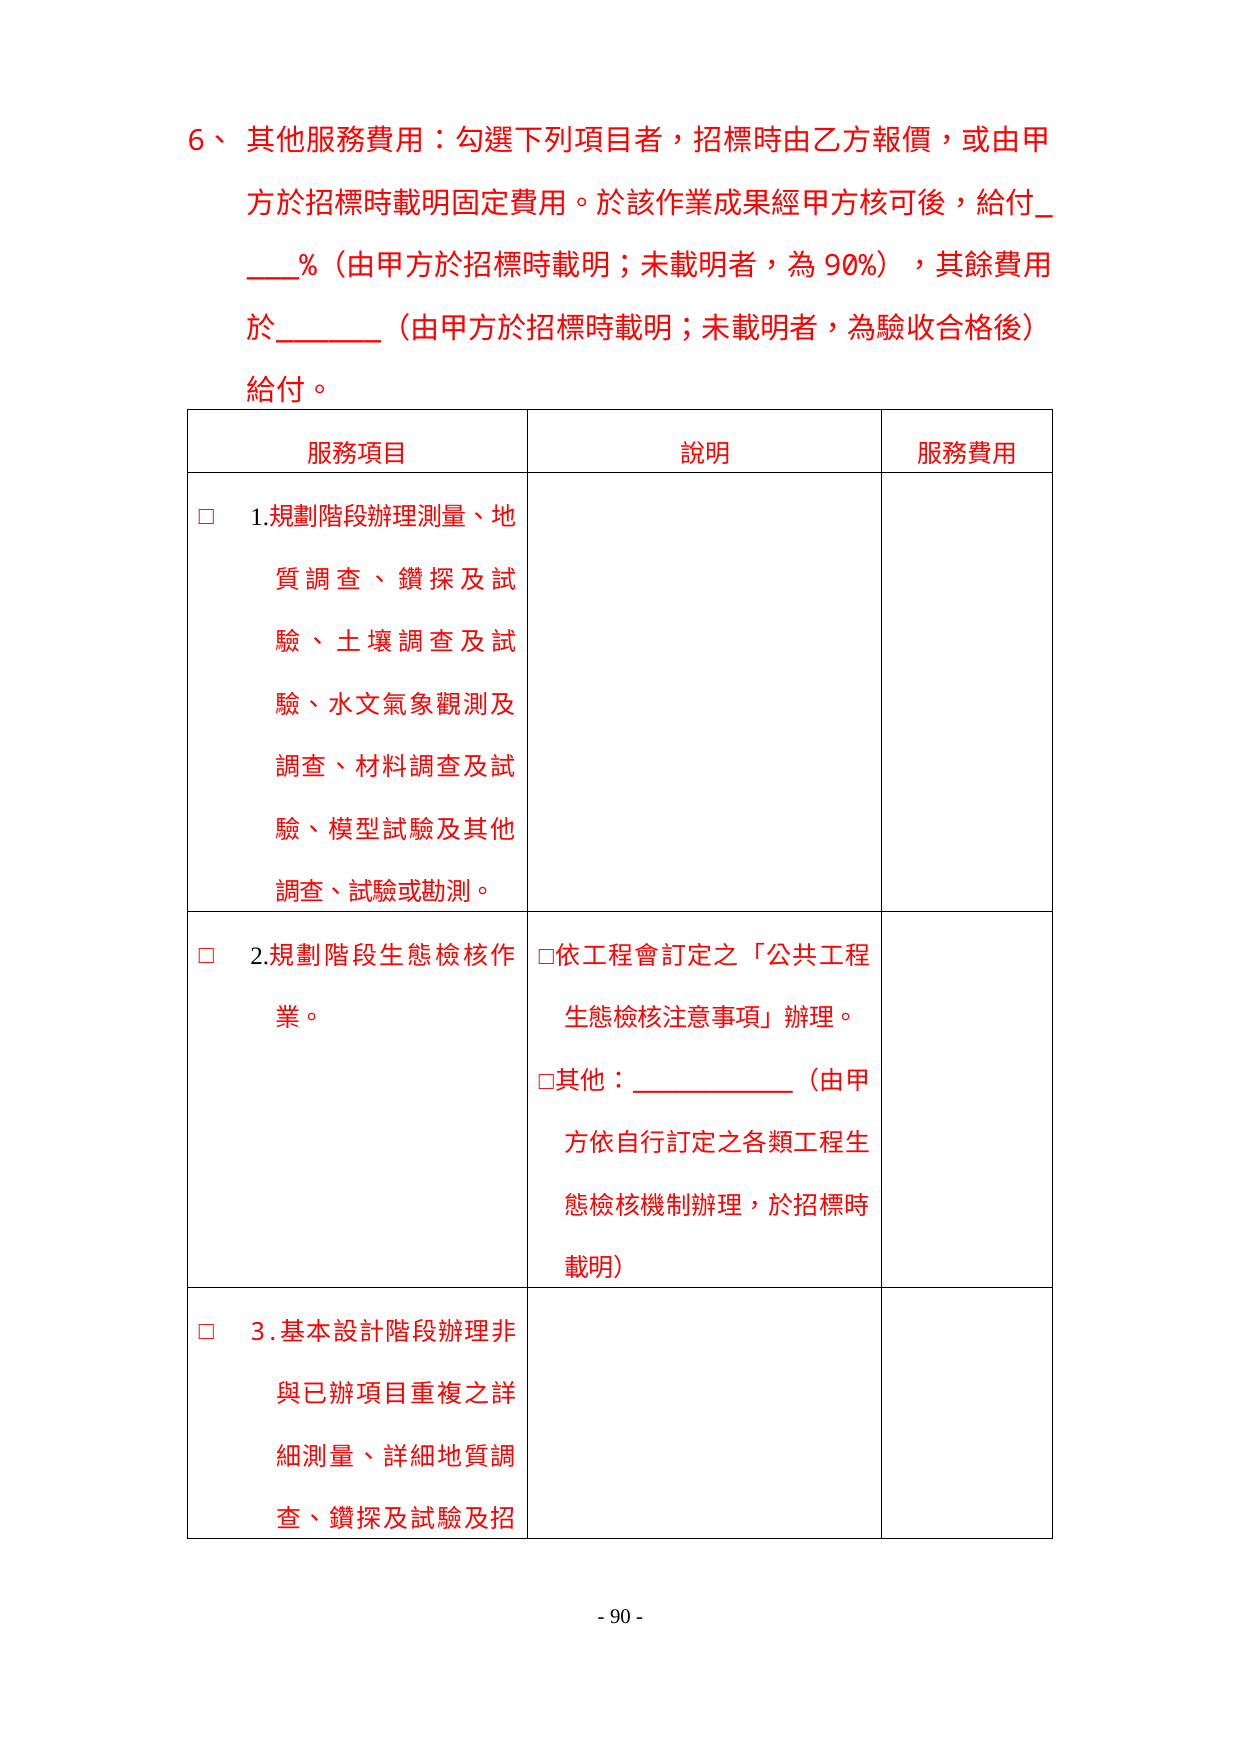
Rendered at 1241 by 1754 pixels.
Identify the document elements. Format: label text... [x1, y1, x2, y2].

table_header 服務項目 [188, 410, 527, 472]
table_cell [528, 1288, 881, 1538]
table_cell [882, 912, 1052, 1287]
table_cell □ [188, 912, 239, 1287]
table_header 服務費用 [882, 410, 1052, 472]
table_cell [882, 1288, 1052, 1538]
list 其他服務費用：勾選下列項目者，招標時由乙方報價，或由甲方於招標時載明固定費用。於該作業成果經甲方核可後，給付____%（由甲方於招標時載明；未載明者，為90%），其餘費用於______（由甲方於招標時載明；未載明者，為驗收合格後）給付。 [187, 96, 1053, 409]
table_cell □依工程會訂定之「公共工程生態檢核注意事項」辦理。 □其他：___________（由甲方依自行訂定之各類工程生態檢核機制辦理，於招標時載明） [528, 912, 881, 1287]
table_cell [528, 473, 881, 911]
table_cell 規劃階段辦理測量、地質調查、鑽探及試驗、土壤調查及試驗、水文氣象觀測及調查、材料調查及試驗、模型試驗及其他調查、試驗或勘測。 [239, 473, 527, 911]
table_cell □ [188, 1288, 239, 1538]
table_cell 規劃階段生態檢核作業。 [239, 912, 527, 1287]
table_cell [882, 473, 1052, 911]
table_cell 基本設計階段辦理非與已辦項目重複之詳細測量、詳細地質調查、鑽探及試驗及招 [239, 1288, 527, 1538]
table_cell □ [188, 473, 239, 911]
table_header 說明 [528, 410, 881, 472]
